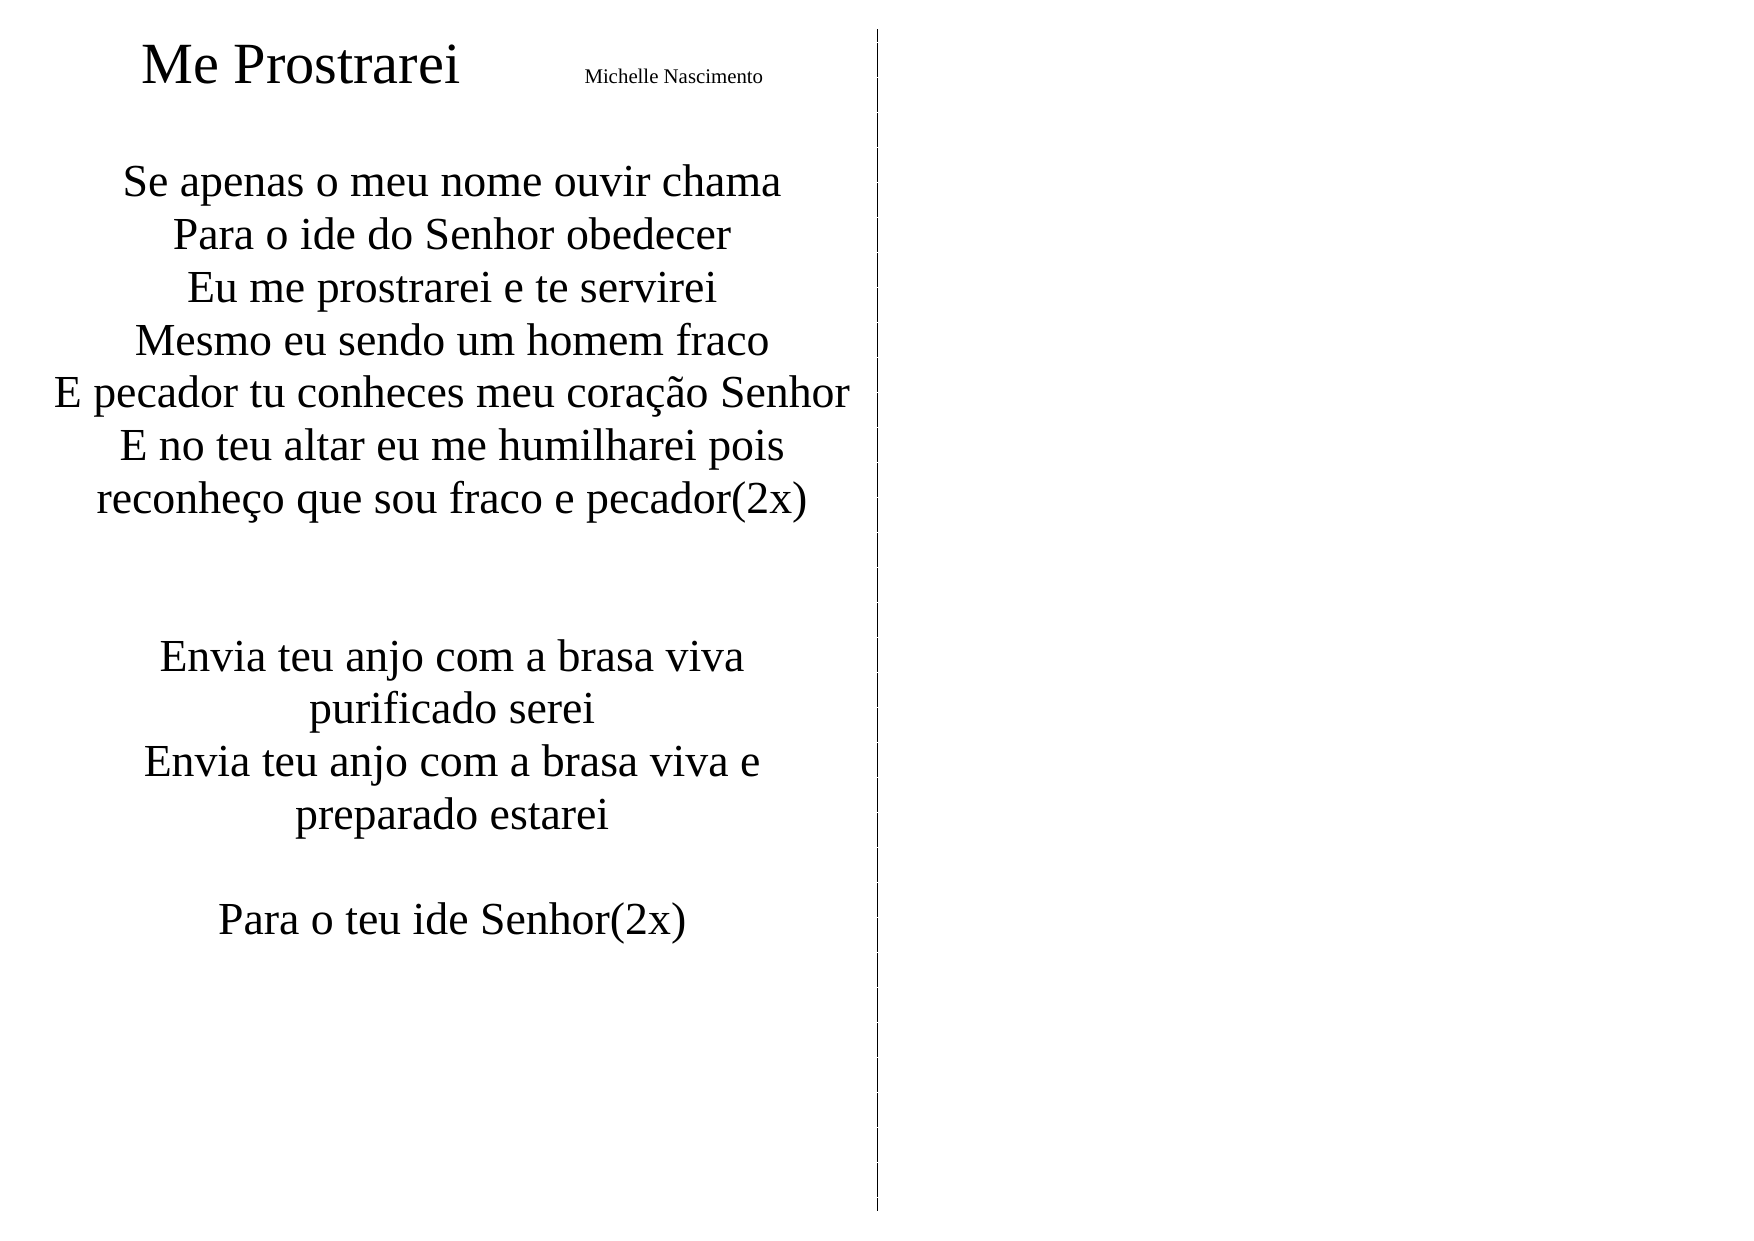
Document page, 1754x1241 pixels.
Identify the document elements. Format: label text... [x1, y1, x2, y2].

text E pecador tu conheces meu coração Senhor [29, 365, 875, 418]
text Para o teu ide Senhor(2x) [29, 892, 875, 945]
text Envia teu anjo com a brasa viva [29, 628, 875, 681]
text Se apenas o meu nome ouvir chama [29, 154, 875, 207]
text Envia teu anjo com a brasa viva e [29, 734, 875, 787]
text preparado estarei [29, 787, 875, 839]
text Eu me prostrarei e te servirei [29, 259, 875, 312]
text purificado serei [29, 681, 875, 734]
text Mesmo eu sendo um homem fraco [29, 312, 875, 365]
text Para o ide do Senhor obedecer [29, 207, 875, 259]
text Me Prostrarei Michelle Nascimento [29, 29, 875, 97]
text E no teu altar eu me humilharei pois reconheço que sou fraco e pecador(2x) [29, 418, 875, 523]
